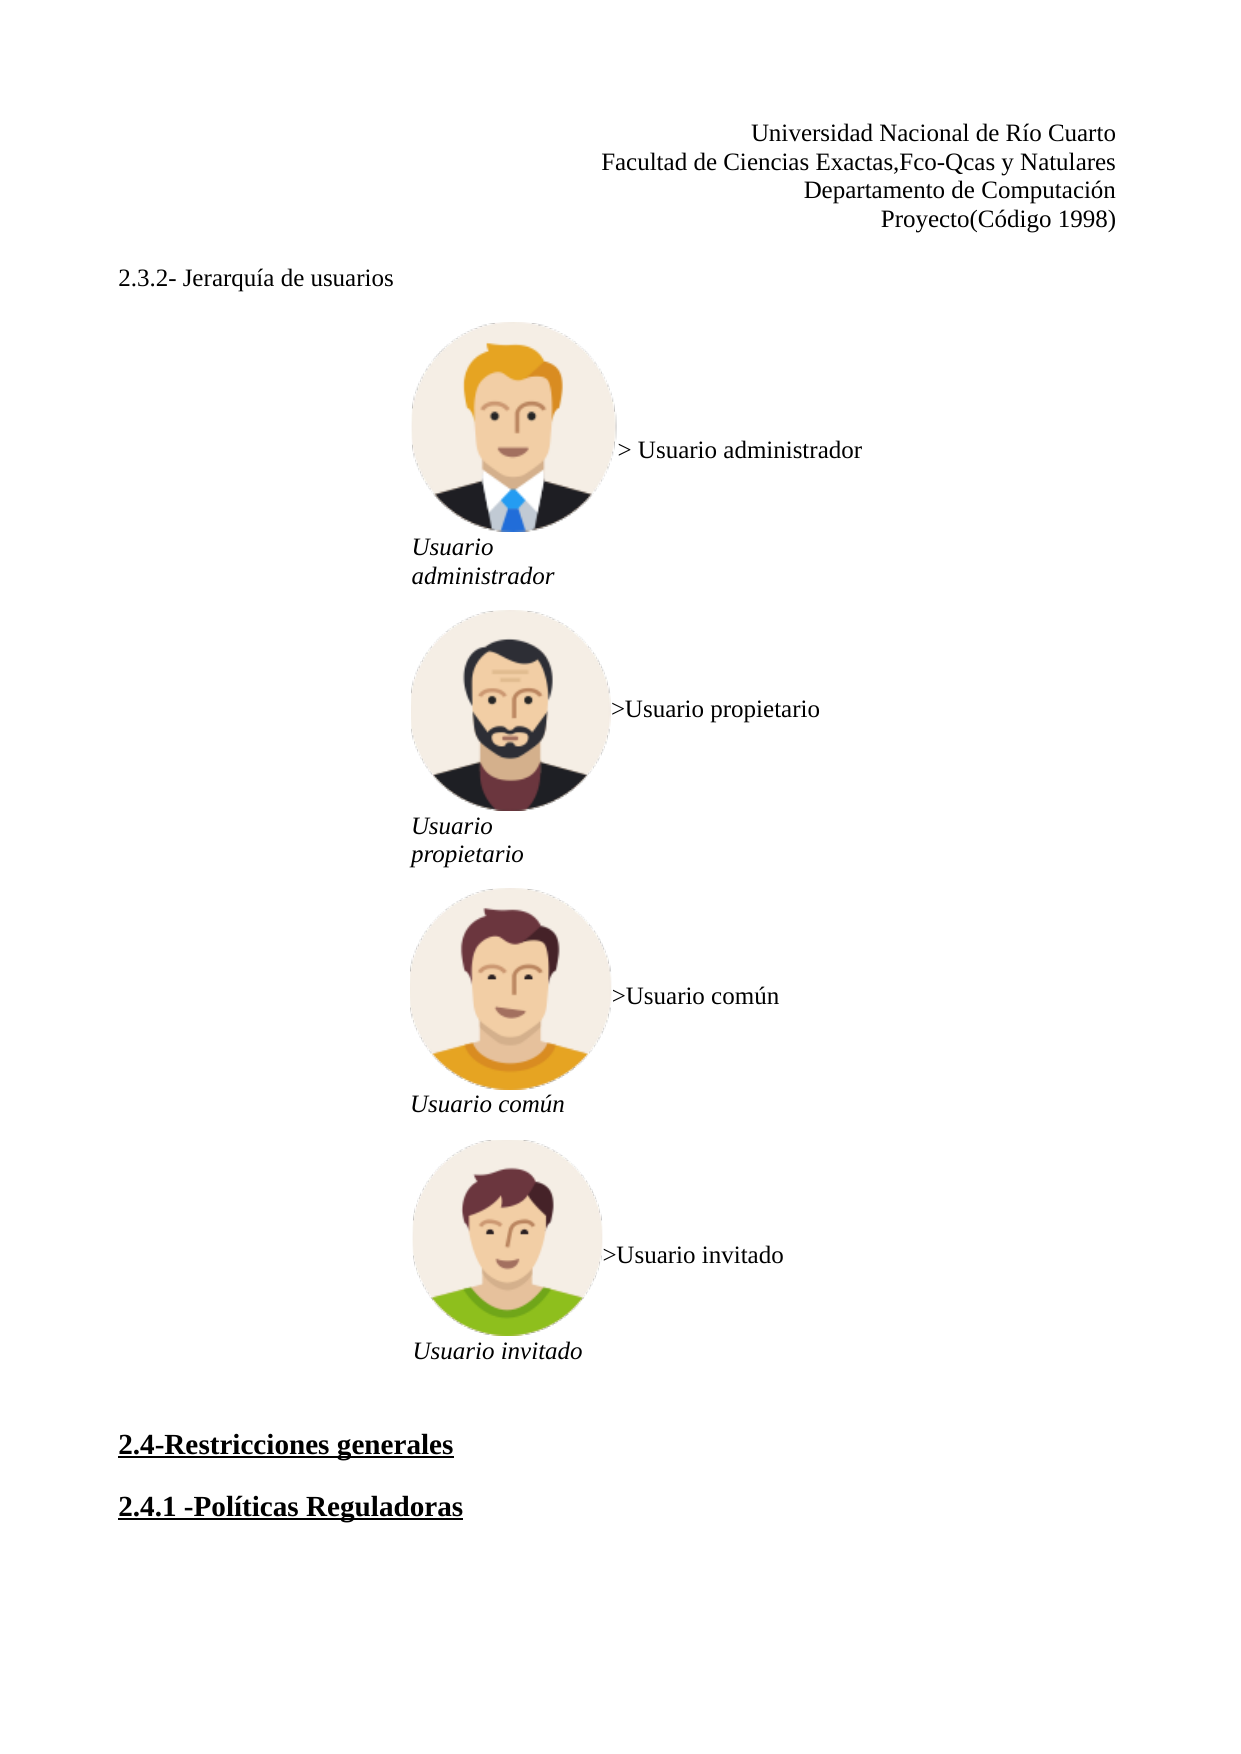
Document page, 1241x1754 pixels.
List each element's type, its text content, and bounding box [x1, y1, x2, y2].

text >Usuario invitado [603, 1240, 1122, 1269]
text >Usuario propietario [611, 694, 1122, 723]
text Usuario propietario [411, 811, 611, 868]
text > Usuario administrador [618, 435, 1122, 464]
picture [412, 1140, 603, 1336]
picture [410, 888, 612, 1090]
picture [411, 610, 611, 811]
text 2.4-Restricciones generales [118, 1427, 1122, 1461]
text [118, 435, 411, 464]
text [118, 1240, 412, 1269]
text 2.4.1 -Políticas Reguladoras [118, 1489, 1122, 1523]
text Usuario invitado [412, 1336, 602, 1364]
text Usuario común [410, 1090, 612, 1118]
text >Usuario común [612, 981, 1122, 1010]
text Usuario administrador [411, 532, 617, 589]
text [118, 694, 411, 723]
text [118, 981, 410, 1010]
text 2.3.2- Jerarquía de usuarios [118, 263, 1122, 291]
picture [411, 322, 618, 532]
